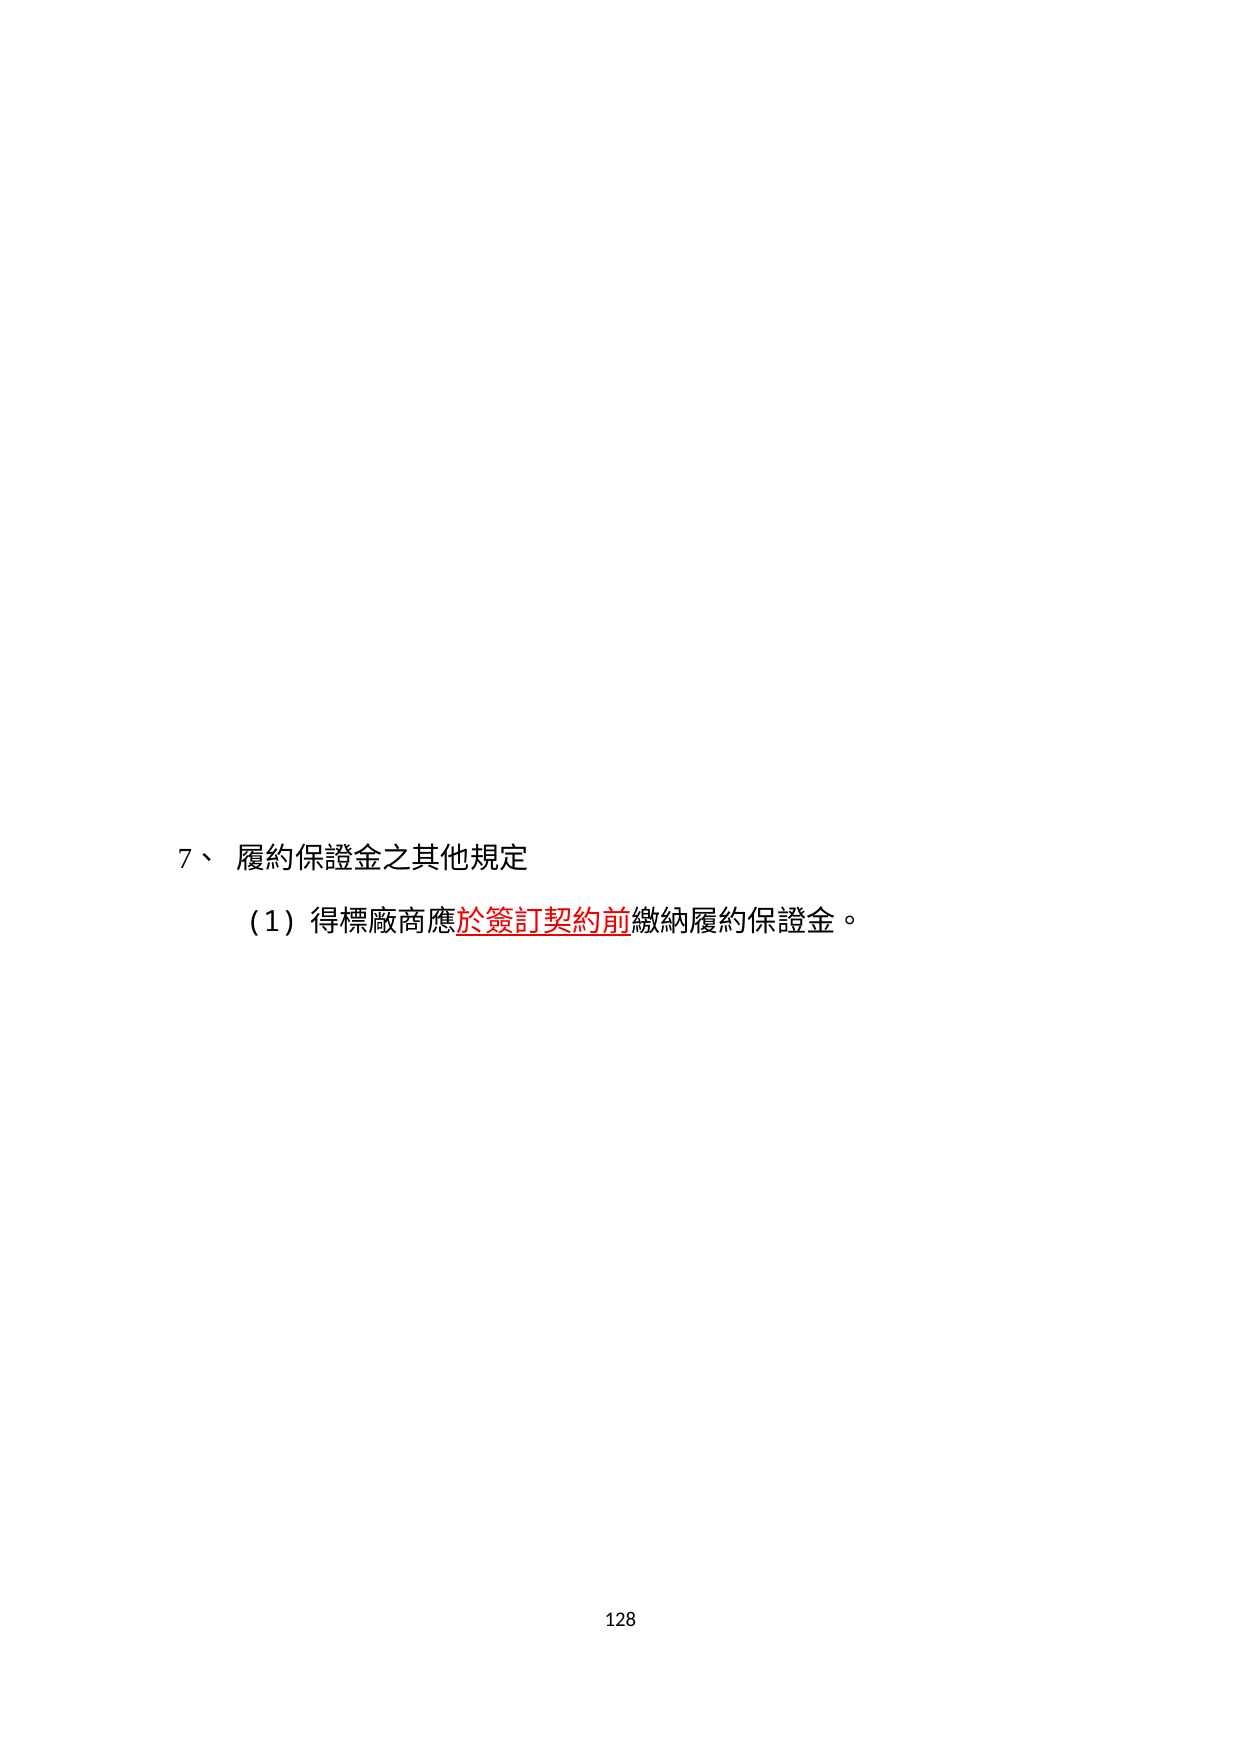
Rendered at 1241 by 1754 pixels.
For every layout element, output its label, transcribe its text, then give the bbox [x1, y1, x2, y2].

list 履約保證金之其他規定 [177, 814, 1092, 877]
list 得標廠商應於簽訂契約前繳納履約保證金。 [245, 877, 1092, 939]
